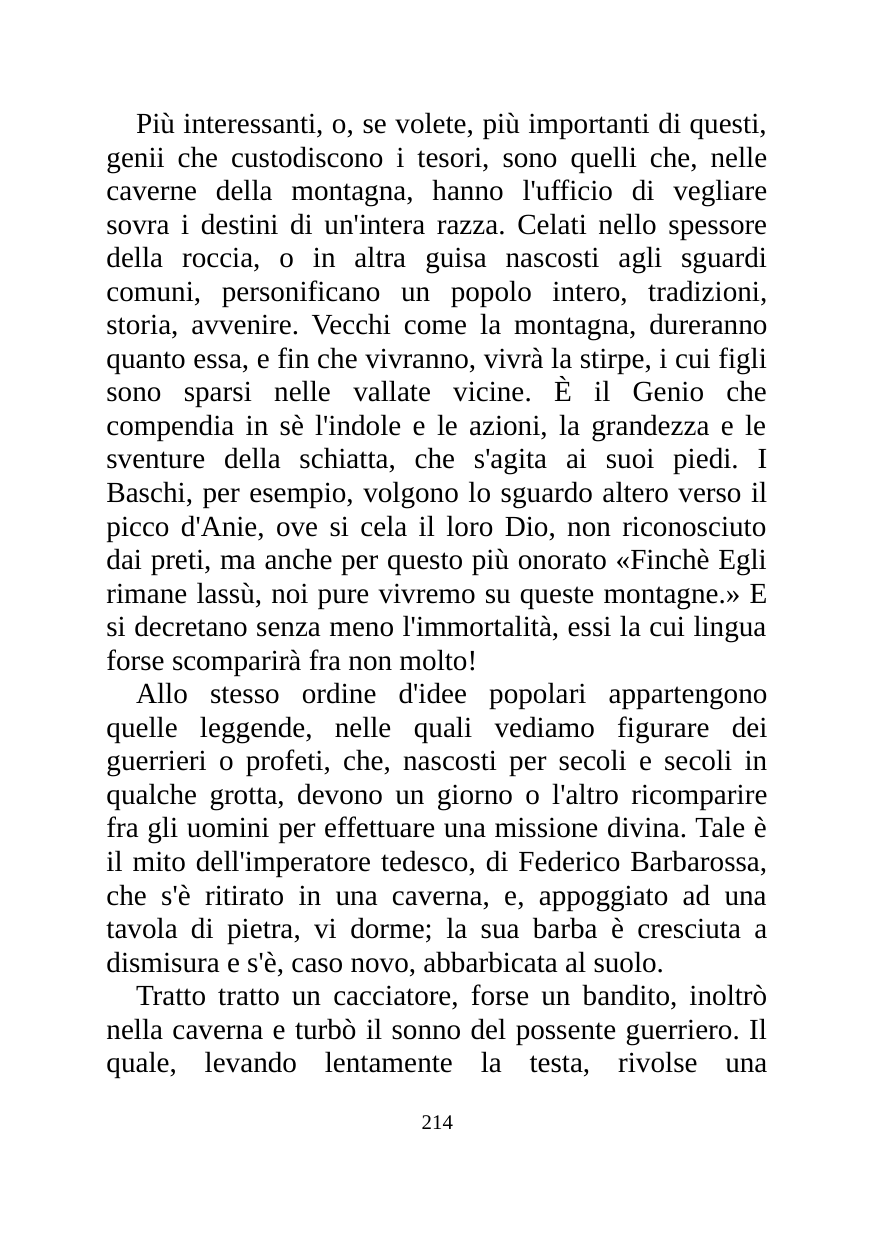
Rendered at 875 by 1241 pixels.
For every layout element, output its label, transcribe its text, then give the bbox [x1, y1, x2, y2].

text Allo stesso ordine d'idee popolari appartengono quelle leggende, nelle quali vediamo figurare dei guerrieri o profeti, che, nascosti per secoli e secoli in qualche grotta, devono un giorno o l'altro ricomparire fra gli uomini per effettuare una missione divina. Tale è il mito dell'imperatore tedesco, di Federico Barbarossa, che s'è ritirato in una caverna, e, appoggiato ad una tavola di pietra, vi dorme; la sua barba è cresciuta a dismisura e s'è, caso novo, abbarbicata al suolo. [106, 676, 768, 978]
text Più interessanti, o, se volete, più importanti di questi, genii che custodiscono i tesori, sono quelli che, nelle caverne della montagna, hanno l'ufficio di vegliare sovra i destini di un'intera razza. Celati nello spessore della roccia, o in altra guisa nascosti agli sguardi comuni, personificano un popolo intero, tradizioni, storia, avvenire. Vecchi come la montagna, dureranno quanto essa, e fin che vivranno, vivrà la stirpe, i cui figli sono sparsi nelle vallate vicine. È il Genio che compendia in sè l'indole e le azioni, la grandezza e le sventure della schiatta, che s'agita ai suoi piedi. I Baschi, per esempio, volgono lo sguardo altero verso il picco d'Anie, ove si cela il loro Dio, non riconosciuto dai preti, ma anche per questo più onorato «Finchè Egli rimane lassù, noi pure vivremo su queste montagne.» E si decretano senza meno l'immortalità, essi la cui lingua forse scomparirà fra non molto! [106, 106, 768, 676]
text Tratto tratto un cacciatore, forse un bandito, inoltrò nella caverna e turbò il sonno del possente guerriero. Il quale, levando lentamente la testa, rivolse una [106, 978, 768, 1079]
